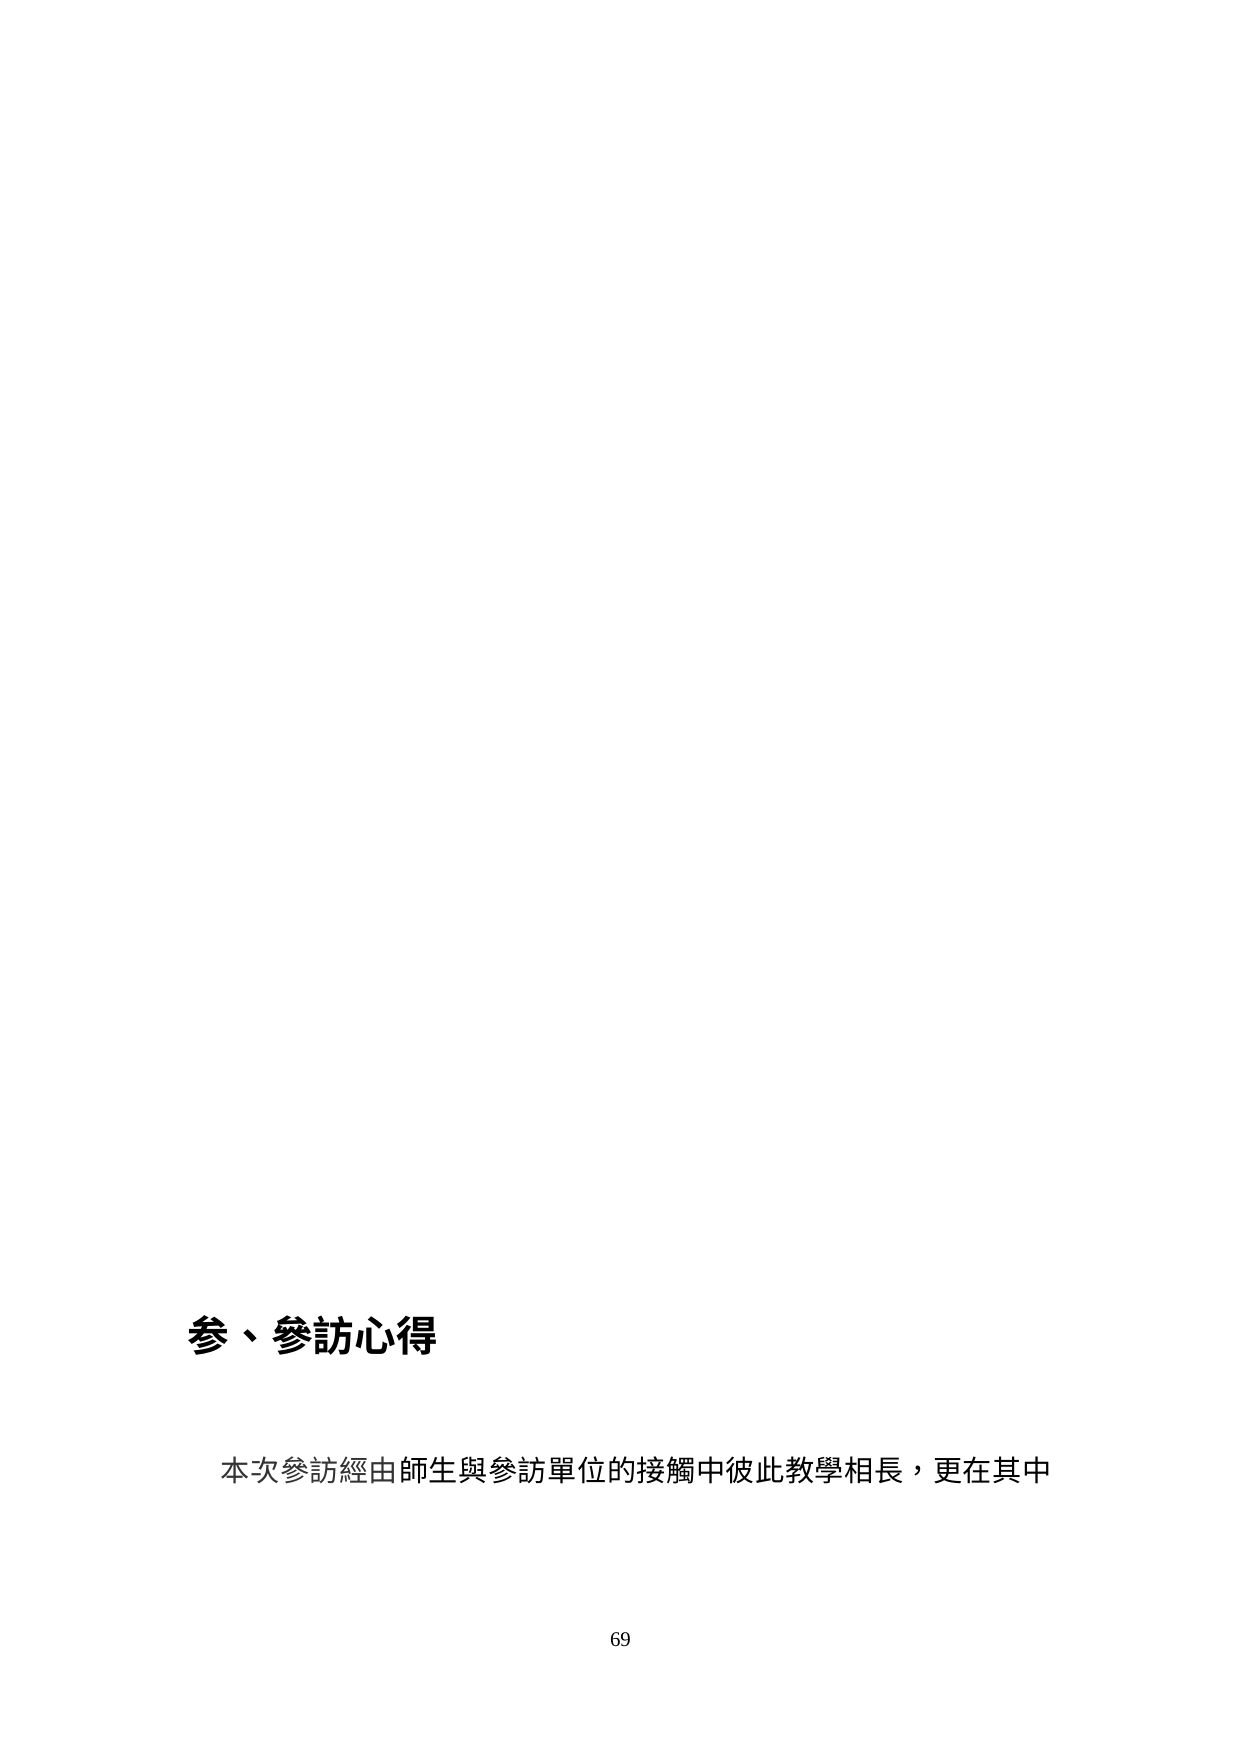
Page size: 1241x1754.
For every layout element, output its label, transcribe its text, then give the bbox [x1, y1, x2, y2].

text 参、參訪心得 [187, 1296, 1053, 1371]
text 本次參訪經由師生與參訪單位的接觸中彼此教學相長，更在其中 [187, 1431, 1053, 1506]
